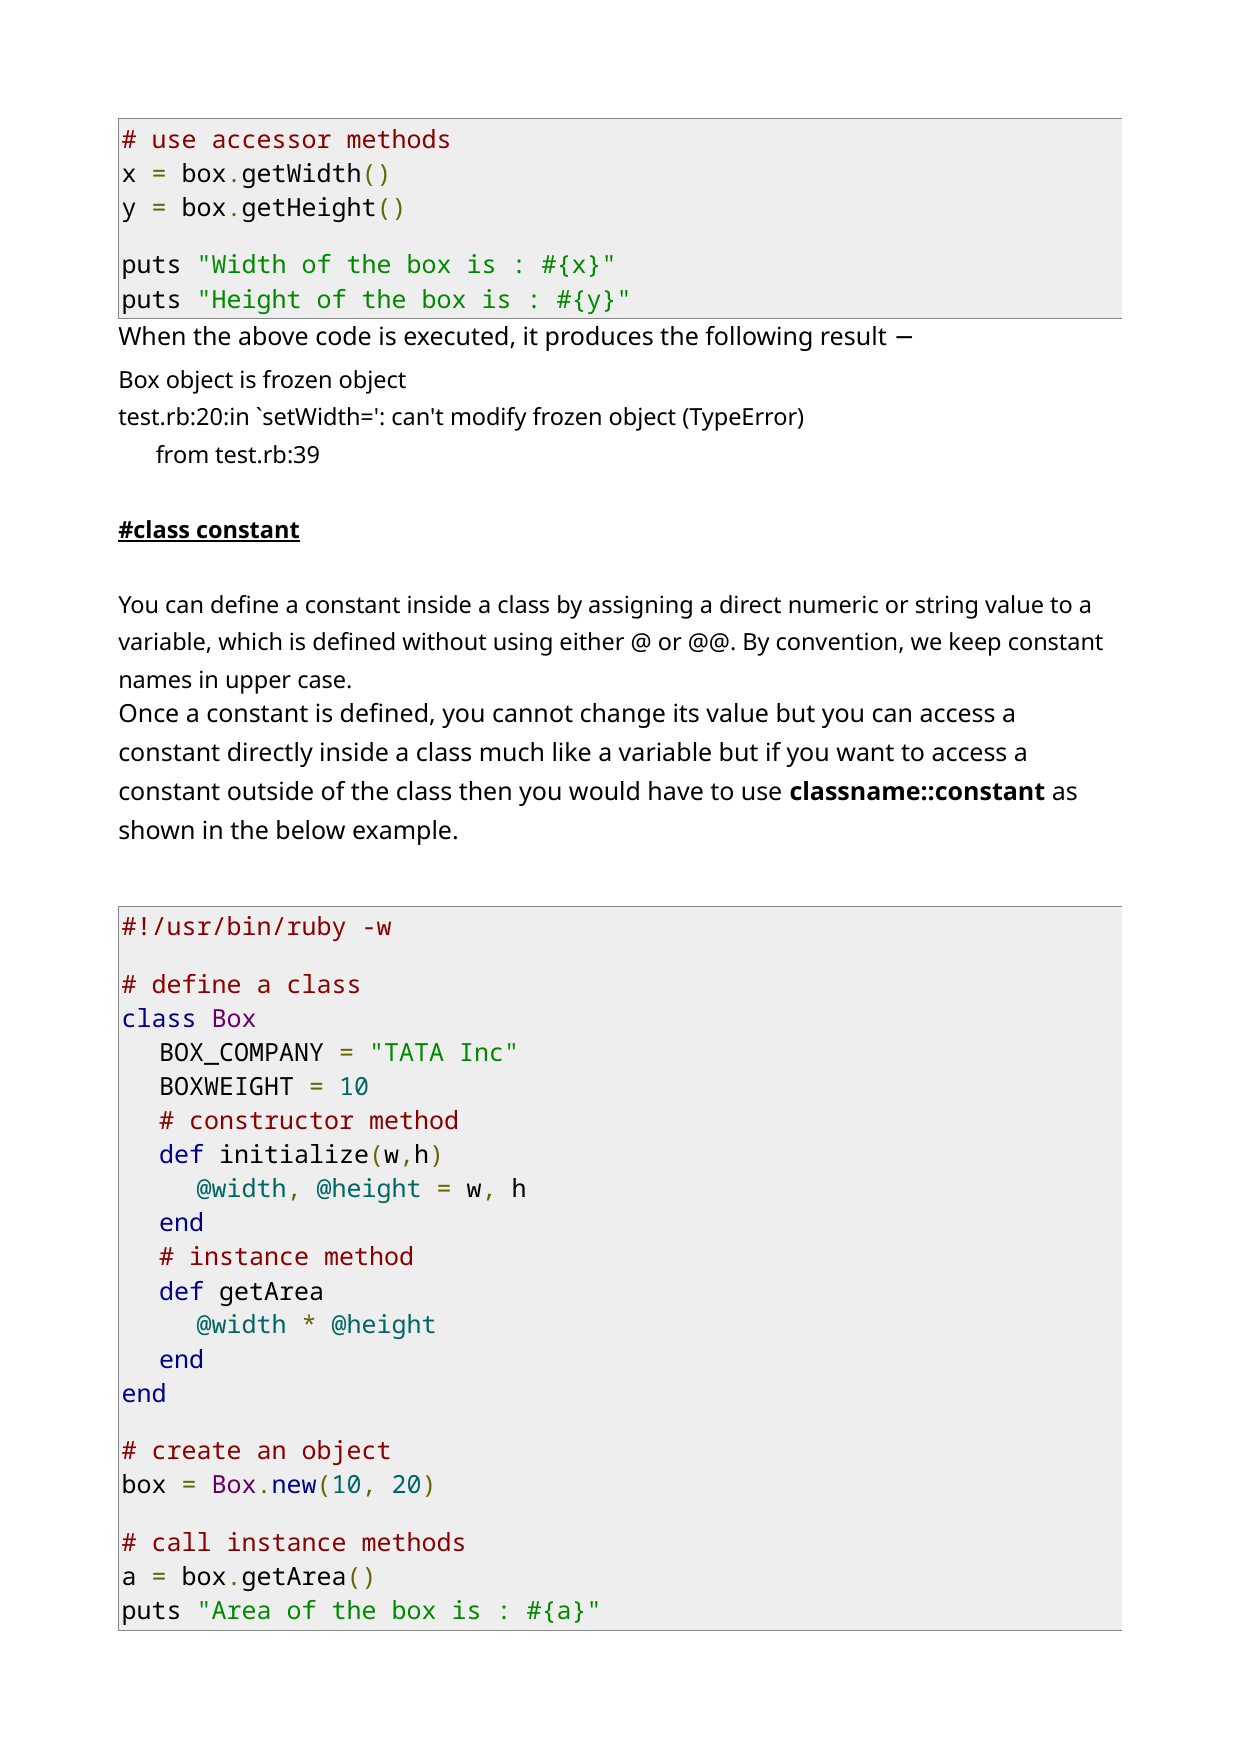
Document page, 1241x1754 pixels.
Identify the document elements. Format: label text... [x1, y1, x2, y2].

text @width * @height [119, 1304, 1122, 1338]
text def initialize(w,h) [119, 1134, 1122, 1168]
text # use accessor methods [119, 119, 1122, 152]
text #class constant [118, 508, 1122, 545]
text def getArea [119, 1270, 1122, 1304]
text x = box.getWidth() [119, 152, 1122, 186]
text # define a class [119, 963, 1122, 997]
text end [119, 1338, 1122, 1372]
text You can define a constant inside a class by assigning a direct numeric or string value to a variable, which is defined without using either @ or @@. By convention, we keep constant names in upper case. [118, 583, 1122, 695]
text box = Box.new(10, 20) [119, 1464, 1122, 1498]
text #!/usr/bin/ruby -w [119, 907, 1122, 940]
text # create an object [119, 1430, 1122, 1464]
text puts "Width of the box is : #{x}" [119, 244, 1122, 278]
text @width, @height = w, h [119, 1168, 1122, 1202]
text end [119, 1372, 1122, 1406]
text test.rb:20:in `setWidth=': can't modify frozen object (TypeError) [118, 395, 1122, 433]
text end [119, 1202, 1122, 1236]
text # call instance methods [119, 1522, 1122, 1556]
text y = box.getHeight() [119, 186, 1122, 220]
text puts "Area of the box is : #{a}" [119, 1590, 1122, 1630]
text # constructor method [119, 1099, 1122, 1134]
text puts "Height of the box is : #{y}" [119, 278, 1122, 318]
text When the above code is executed, it produces the following result − [118, 319, 1122, 353]
text BOX_COMPANY = "TATA Inc" [119, 1031, 1122, 1066]
text Box object is frozen object [118, 358, 1122, 395]
text class Box [119, 997, 1122, 1031]
text from test.rb:39 [118, 433, 1122, 470]
text # instance method [119, 1236, 1122, 1270]
text BOXWEIGHT = 10 [119, 1066, 1122, 1099]
text a = box.getArea() [119, 1556, 1122, 1590]
text Once a constant is defined, you cannot change its value but you can access a constant directly inside a class much like a variable but if you want to access a constant outside of the class then you would have to use classname::constant as shown in the below example. [118, 695, 1122, 847]
text Live Demo [118, 852, 1091, 886]
